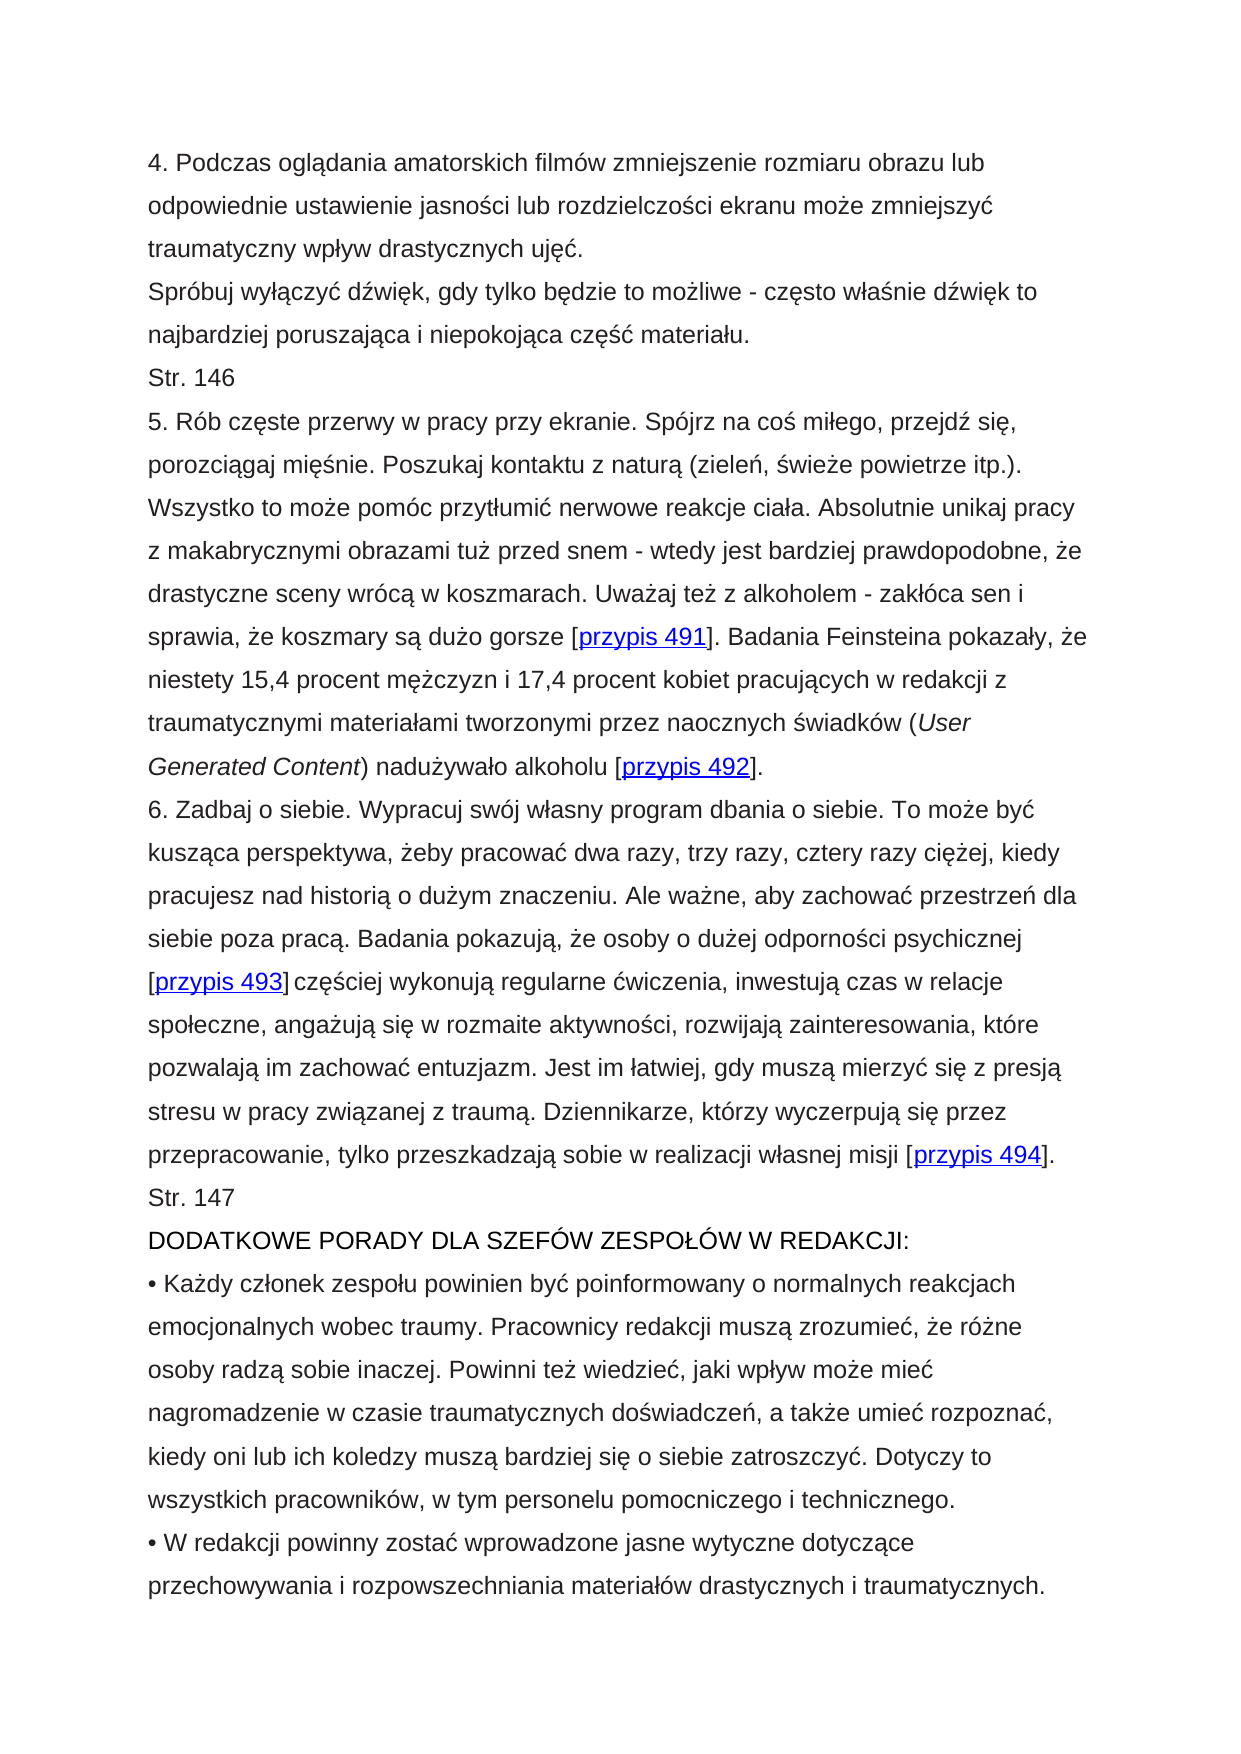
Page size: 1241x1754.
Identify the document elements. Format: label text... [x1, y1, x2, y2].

text 5. Rób częste przerwy w pracy przy ekranie. Spójrz na coś miłego, przejdź się, porozciągaj mięśnie. Poszukaj kontaktu z naturą (zieleń, świeże powietrze itp.). Wszystko to może pomóc przytłumić nerwowe reakcje ciała. Absolutnie unikaj pracy z makabrycznymi obrazami tuż przed snem - wtedy jest bardziej prawdopodobne, że drastyczne sceny wrócą w koszmarach. Uważaj też z alkoholem - zakłóca sen i sprawia, że koszmary są dużo gorsze [przypis 491]. Badania Feinsteina pokazały, że niestety 15,4 procent mężczyzn i 17,4 procent kobiet pracujących w redakcji z traumatycznymi materiałami tworzonymi przez naocznych świadków (User Generated Content) nadużywało alkoholu [przypis 492]. [148, 406, 1092, 780]
text Str. 147 [148, 1183, 1092, 1211]
text 4. Podczas oglądania amatorskich filmów zmniejszenie rozmiaru obrazu lub odpowiednie ustawienie jasności lub rozdzielczości ekranu może zmniejszyć traumatyczny wpływ drastycznych ujęć. [148, 148, 1092, 263]
text • Każdy członek zespołu powinien być poinformowany o normalnych reakcjach emocjonalnych wobec traumy. Pracownicy redakcji muszą zrozumieć, że różne osoby radzą sobie inaczej. Powinni też wiedzieć, jaki wpływ może mieć nagromadzenie w czasie traumatycznych doświadczeń, a także umieć rozpoznać, kiedy oni lub ich koledzy muszą bardziej się o siebie zatroszczyć. Dotyczy to wszystkich pracowników, w tym personelu pomocniczego i technicznego. [148, 1269, 1092, 1513]
text • W redakcji powinny zostać wprowadzone jasne wytyczne dotyczące przechowywania i rozpowszechniania materiałów drastycznych i traumatycznych. [148, 1528, 1092, 1599]
text Spróbuj wyłączyć dźwięk, gdy tylko będzie to możliwe - często właśnie dźwięk to najbardziej poruszająca i niepokojąca część materiału. [148, 277, 1092, 349]
text 6. Zadbaj o siebie. Wypracuj swój własny program dbania o siebie. To może być kusząca perspektywa, żeby pracować dwa razy, trzy razy, cztery razy ciężej, kiedy pracujesz nad historią o dużym znaczeniu. Ale ważne, aby zachować przestrzeń dla siebie poza pracą. Badania pokazują, że osoby o dużej odporności psychicznej [przypis 493] częściej wykonują regularne ćwiczenia, inwestują czas w relacje społeczne, angażują się w rozmaite aktywności, rozwijają zainteresowania, które pozwalają im zachować entuzjazm. Jest im łatwiej, gdy muszą mierzyć się z presją stresu w pracy związanej z traumą. Dziennikarze, którzy wyczerpują się przez przepracowanie, tylko przeszkadzają sobie w realizacji własnej misji [przypis 494]. [148, 794, 1092, 1168]
subtitle DODATKOWE PORADY DLA SZEFÓW ZESPOŁÓW W REDAKCJI: [148, 1226, 1092, 1254]
text Str. 146 [148, 363, 1092, 392]
